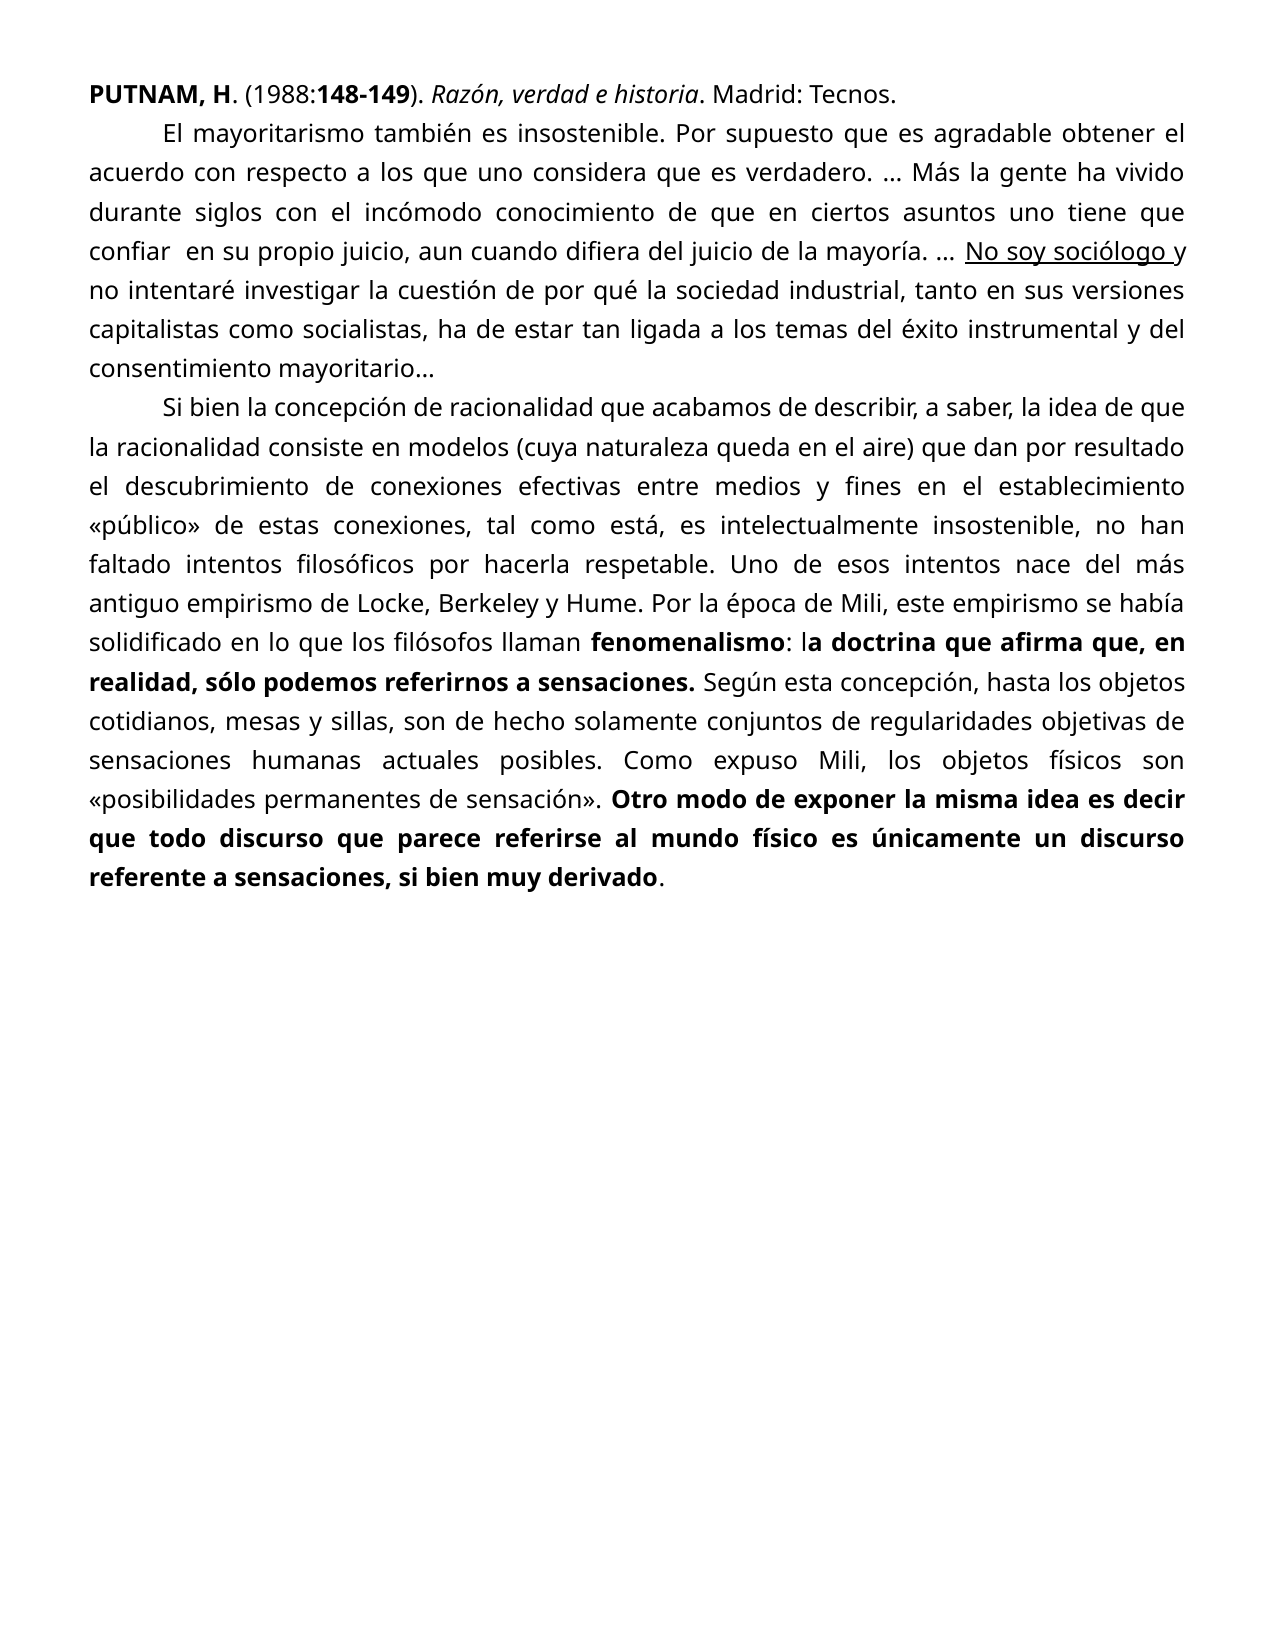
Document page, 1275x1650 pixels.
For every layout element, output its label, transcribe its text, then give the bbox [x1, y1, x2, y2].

text El mayoritarismo también es insostenible. Por supuesto que es agradable obtener el acuerdo con respecto a los que uno considera que es verdadero. … Más la gente ha vivido durante siglos con el incómodo conocimiento de que en ciertos asuntos uno tiene que confiar en su propio juicio, aun cuando difiera del juicio de la mayoría. … No soy sociólogo y no intentaré investigar la cuestión de por qué la sociedad industrial, tanto en sus versiones capitalistas como socialistas, ha de estar tan ligada a los temas del éxito instrumental y del consentimiento mayoritario… [88, 116, 1186, 385]
text PUTNAM, H. (1988:148-149). Razón, verdad e historia. Madrid: Tecnos. [88, 77, 1186, 111]
text Si bien la concepción de racionalidad que acabamos de describir, a saber, la idea de que la racionalidad consiste en modelos (cuya naturaleza queda en el aire) que dan por resultado el descubrimiento de conexiones efectivas entre medios y fines en el establecimiento «público» de estas conexiones, tal como está, es intelectualmente insostenible, no han faltado intentos filosóficos por hacerla respetable. Uno de esos intentos nace del más antiguo empirismo de Locke, Berkeley y Hume. Por la época de Mili, este empirismo se había solidificado en lo que los filósofos llaman fenomenalismo: la doctrina que afirma que, en realidad, sólo podemos referirnos a sensaciones. Según esta concepción, hasta los objetos cotidianos, mesas y sillas, son de hecho solamente conjuntos de regularidades objetivas de sensaciones humanas actuales posibles. Como expuso Mili, los objetos físicos son «posibilidades permanentes de sensación». Otro modo de exponer la misma idea es decir que todo discurso que parece referirse al mundo físico es únicamente un discurso referente a sensaciones, si bien muy derivado. [88, 390, 1186, 894]
